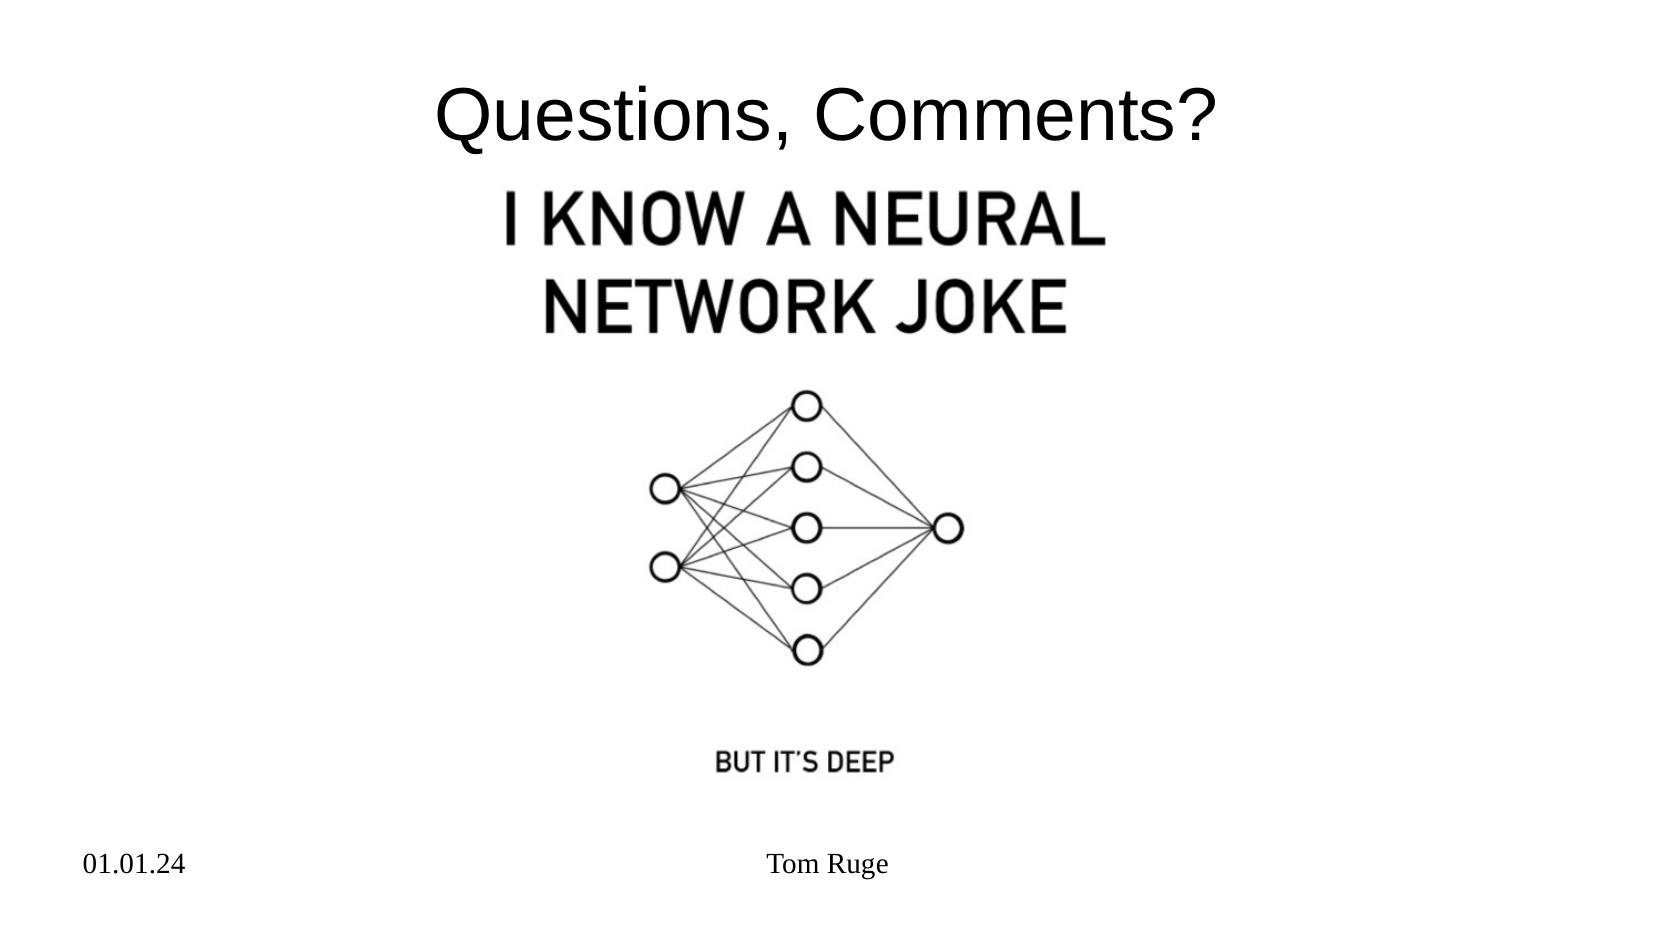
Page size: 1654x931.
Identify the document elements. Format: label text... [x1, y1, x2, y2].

title Questions, Comments? [82, 37, 1571, 193]
picture [501, 177, 1111, 786]
